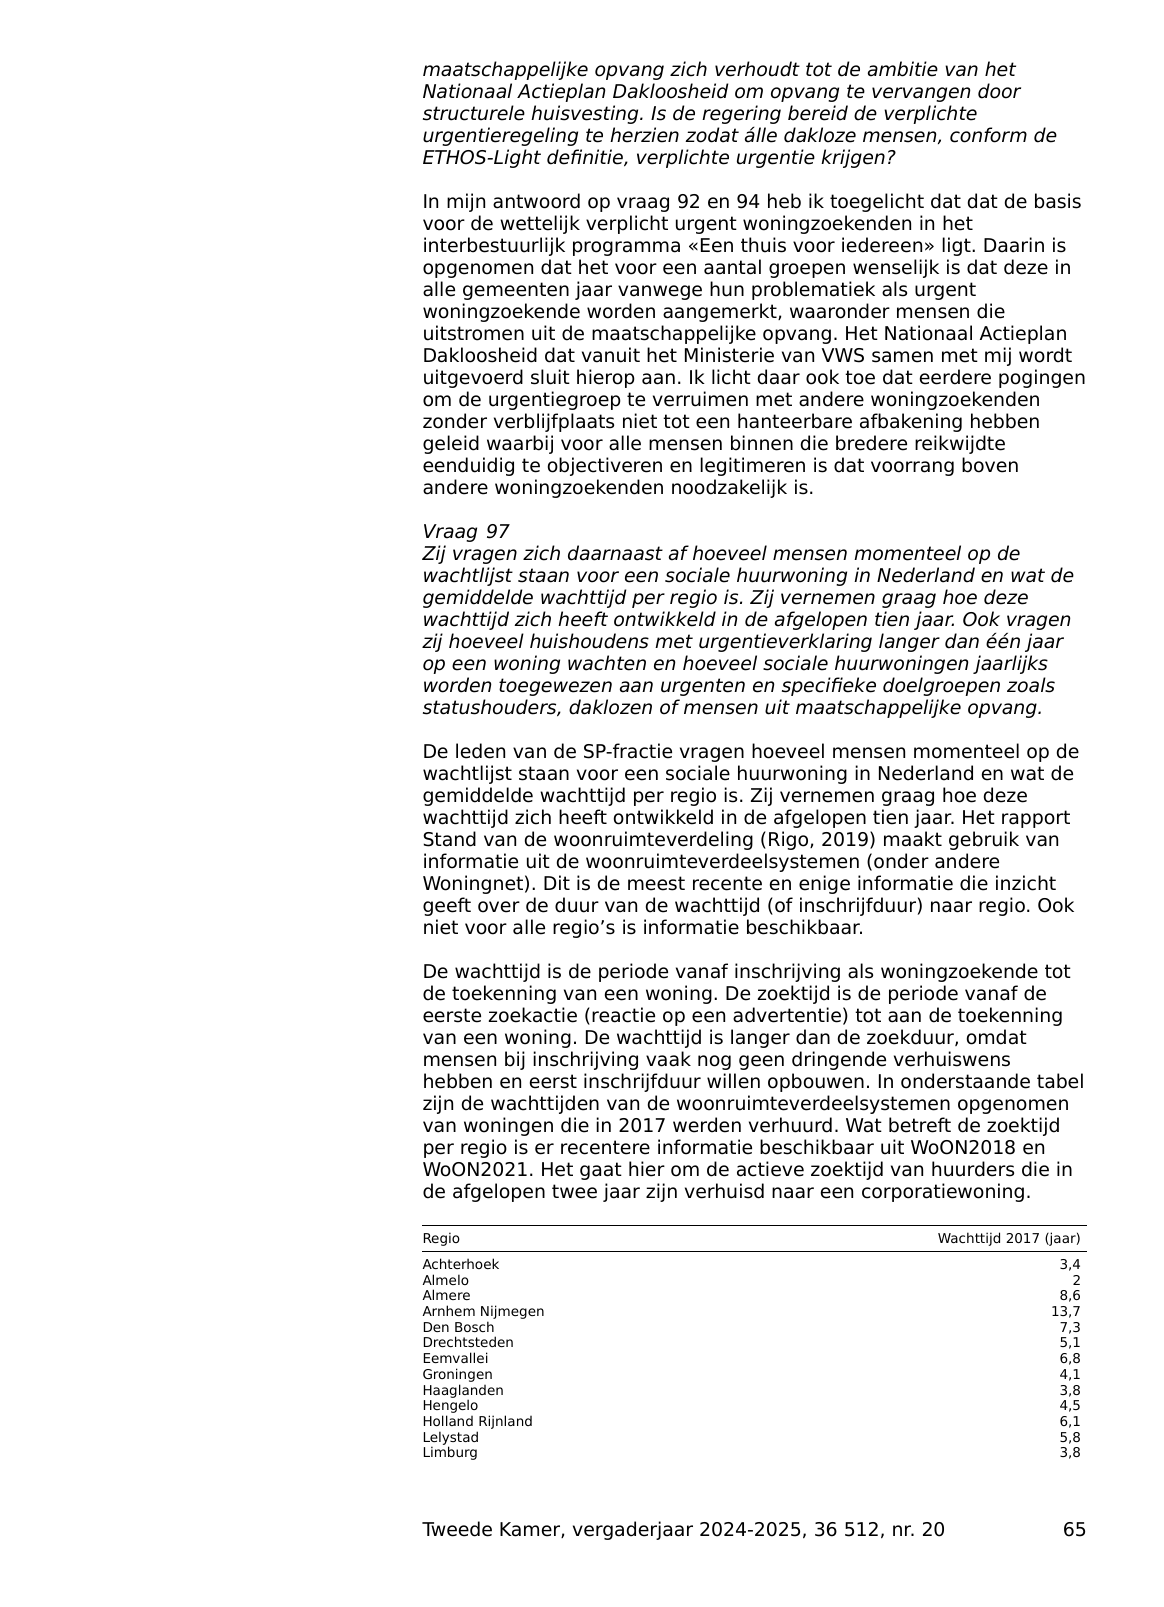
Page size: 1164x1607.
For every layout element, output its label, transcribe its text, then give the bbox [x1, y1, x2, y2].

table_cell Almelo [422, 1272, 850, 1288]
table_cell 5,8 [850, 1430, 1087, 1445]
table_cell 3,4 [850, 1252, 1087, 1272]
table_cell Hengelo [422, 1398, 850, 1414]
table_cell 13,7 [850, 1304, 1087, 1319]
table_cell 8,6 [850, 1288, 1087, 1304]
table_cell 3,8 [850, 1445, 1087, 1461]
text In mijn antwoord op vraag 92 en 94 heb ik toegelicht dat dat de basis voor de wettelijk verplicht urgent woningzoekenden in het interbestuurlijk programma «Een thuis voor iedereen» ligt. Daarin is opgenomen dat het voor een aantal groepen wenselijk is dat deze in alle gemeenten jaar vanwege hun problematiek als urgent woningzoekende worden aangemerkt, waaronder mensen die uitstromen uit de maatschappelijke opvang. Het Nationaal Actieplan Dakloosheid dat vanuit het Ministerie van VWS samen met mij wordt uitgevoerd sluit hierop aan. Ik licht daar ook toe dat eerdere pogingen om de urgentiegroep te verruimen met andere woningzoekenden zonder verblijfplaats niet tot een hanteerbare afbakening hebben geleid waarbij voor alle mensen binnen die bredere reikwijdte eenduidig te objectiveren en legitimeren is dat voorrang boven andere woningzoekenden noodzakelijk is. [422, 191, 1087, 499]
table_cell Limburg [422, 1445, 850, 1461]
text Zij vragen zich daarnaast af hoeveel mensen momenteel op de wachtlijst staan voor een sociale huurwoning in Nederland en wat de gemiddelde wachttijd per regio is. Zij vernemen graag hoe deze wachttijd zich heeft ontwikkeld in de afgelopen tien jaar. Ook vragen zij hoeveel huishoudens met urgentieverklaring langer dan één jaar op een woning wachten en hoeveel sociale huurwoningen jaarlijks worden toegewezen aan urgenten en specifieke doelgroepen zoals statushouders, daklozen of mensen uit maatschappelijke opvang. [422, 543, 1087, 719]
text maatschappelijke opvang zich verhoudt tot de ambitie van het Nationaal Actieplan Dakloosheid om opvang te vervangen door structurele huisvesting. Is de regering bereid de verplichte urgentieregeling te herzien zodat álle dakloze mensen, conform de ETHOS-Light definitie, verplichte urgentie krijgen? [422, 59, 1087, 169]
table_cell Almere [422, 1288, 850, 1304]
table_cell Arnhem Nijmegen [422, 1304, 850, 1319]
text Vraag 97 [422, 521, 1087, 543]
table_cell 2 [850, 1272, 1087, 1288]
table_cell Drechtsteden [422, 1335, 850, 1351]
table_cell 4,5 [850, 1398, 1087, 1414]
table_cell Holland Rijnland [422, 1414, 850, 1429]
text De leden van de SP-fractie vragen hoeveel mensen momenteel op de wachtlijst staan voor een sociale huurwoning in Nederland en wat de gemiddelde wachttijd per regio is. Zij vernemen graag hoe deze wachttijd zich heeft ontwikkeld in de afgelopen tien jaar. Het rapport Stand van de woonruimteverdeling (Rigo, 2019) maakt gebruik van informatie uit de woonruimteverdeelsystemen (onder andere Woningnet). Dit is de meest recente en enige informatie die inzicht geeft over de duur van de wachttijd (of inschrijfduur) naar regio. Ook niet voor alle regio’s is informatie beschikbaar. [422, 741, 1087, 939]
table_cell Achterhoek [422, 1252, 850, 1272]
table_cell 7,3 [850, 1320, 1087, 1335]
table_cell 5,1 [850, 1335, 1087, 1351]
table_cell Haaglanden [422, 1383, 850, 1398]
table_cell 6,1 [850, 1414, 1087, 1429]
text De wachttijd is de periode vanaf inschrijving als woningzoekende tot de toekenning van een woning. De zoektijd is de periode vanaf de eerste zoekactie (reactie op een advertentie) tot aan de toekenning van een woning. De wachttijd is langer dan de zoekduur, omdat mensen bij inschrijving vaak nog geen dringende verhuiswens hebben en eerst inschrijfduur willen opbouwen. In onderstaande tabel zijn de wachttijden van de woonruimteverdeelsystemen opgenomen van woningen die in 2017 werden verhuurd. Wat betreft de zoektijd per regio is er recentere informatie beschikbaar uit WoON2018 en WoON2021. Het gaat hier om de actieve zoektijd van huurders die in de afgelopen twee jaar zijn verhuisd naar een corporatiewoning. [422, 961, 1087, 1203]
table_cell 4,1 [850, 1367, 1087, 1382]
table_header Wachttijd 2017 (jaar) [850, 1226, 1087, 1251]
table_cell Groningen [422, 1367, 850, 1382]
table_header Regio [422, 1226, 850, 1251]
table_cell 3,8 [850, 1383, 1087, 1398]
table_cell Den Bosch [422, 1320, 850, 1335]
table_cell Eemvallei [422, 1351, 850, 1367]
table_cell 6,8 [850, 1351, 1087, 1367]
table_cell Lelystad [422, 1430, 850, 1445]
